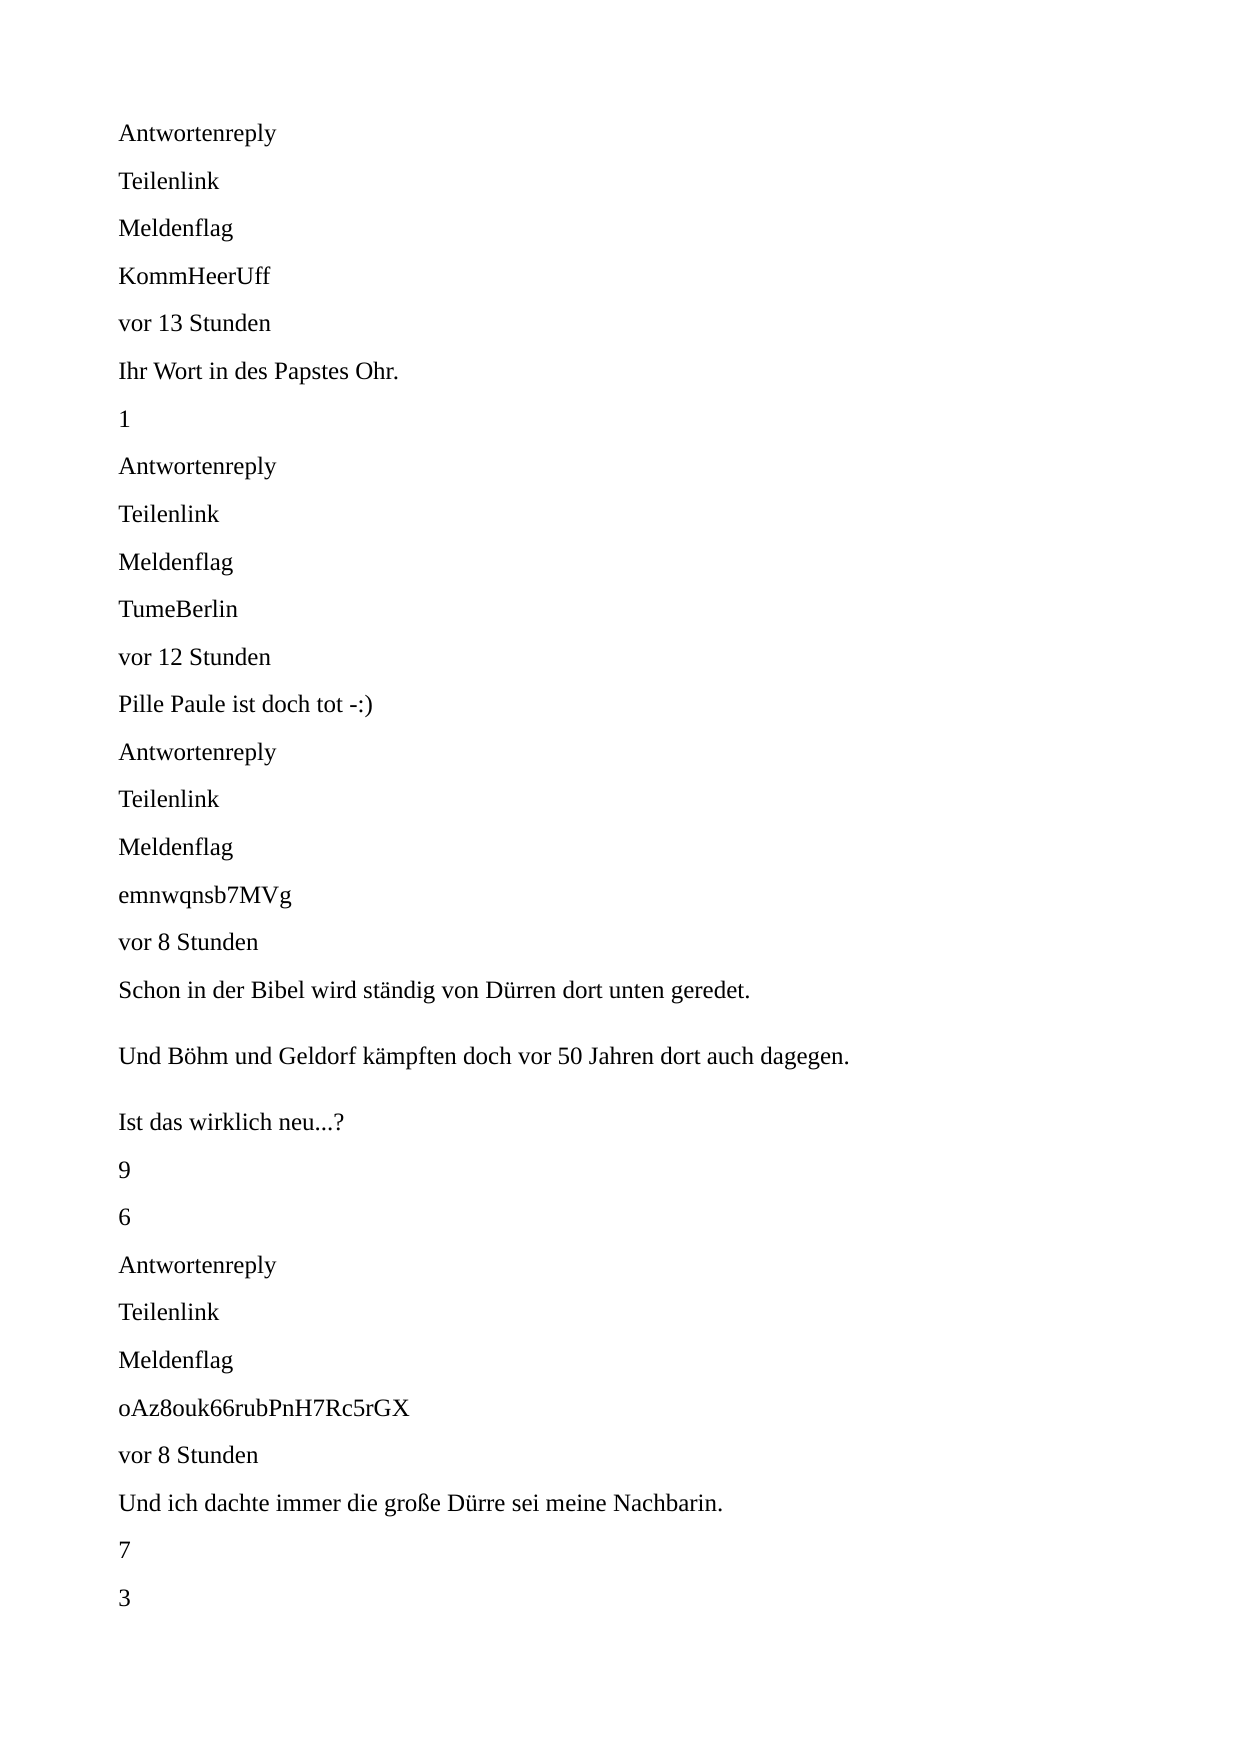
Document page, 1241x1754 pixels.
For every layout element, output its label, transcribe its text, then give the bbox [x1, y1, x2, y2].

text Teilenlink [118, 166, 1122, 194]
text TumeBerlin [118, 594, 1122, 623]
text Ihr Wort in des Papstes Ohr. [118, 356, 1122, 385]
text Schon in der Bibel wird ständig von Dürren dort unten geredet. Und Böhm und Geldorf kämpften doch vor 50 Jahren dort auch dagegen. Ist das wirklich neu...? [118, 975, 1122, 1136]
text KommHeerUff [118, 261, 1122, 290]
text Antwortenreply [118, 1250, 1122, 1279]
text 9 [118, 1155, 1122, 1183]
text 7 [118, 1536, 1122, 1564]
text Meldenflag [118, 213, 1122, 242]
text vor 8 Stunden [118, 927, 1122, 956]
text Pille Paule ist doch tot -:) [118, 689, 1122, 718]
text vor 8 Stunden [118, 1440, 1122, 1469]
text Meldenflag [118, 832, 1122, 861]
text emnwqnsb7MVg [118, 880, 1122, 908]
text Teilenlink [118, 784, 1122, 813]
text 1 [118, 404, 1122, 432]
text Meldenflag [118, 1345, 1122, 1374]
text Antwortenreply [118, 737, 1122, 766]
text Antwortenreply [118, 118, 1122, 147]
text 6 [118, 1202, 1122, 1231]
text Antwortenreply [118, 451, 1122, 480]
text vor 13 Stunden [118, 308, 1122, 337]
text Teilenlink [118, 499, 1122, 528]
text 3 [118, 1583, 1122, 1612]
text Meldenflag [118, 547, 1122, 575]
text Teilenlink [118, 1297, 1122, 1326]
text oAz8ouk66rubPnH7Rc5rGX [118, 1393, 1122, 1421]
text vor 12 Stunden [118, 642, 1122, 671]
text Und ich dachte immer die große Dürre sei meine Nachbarin. [118, 1488, 1122, 1517]
